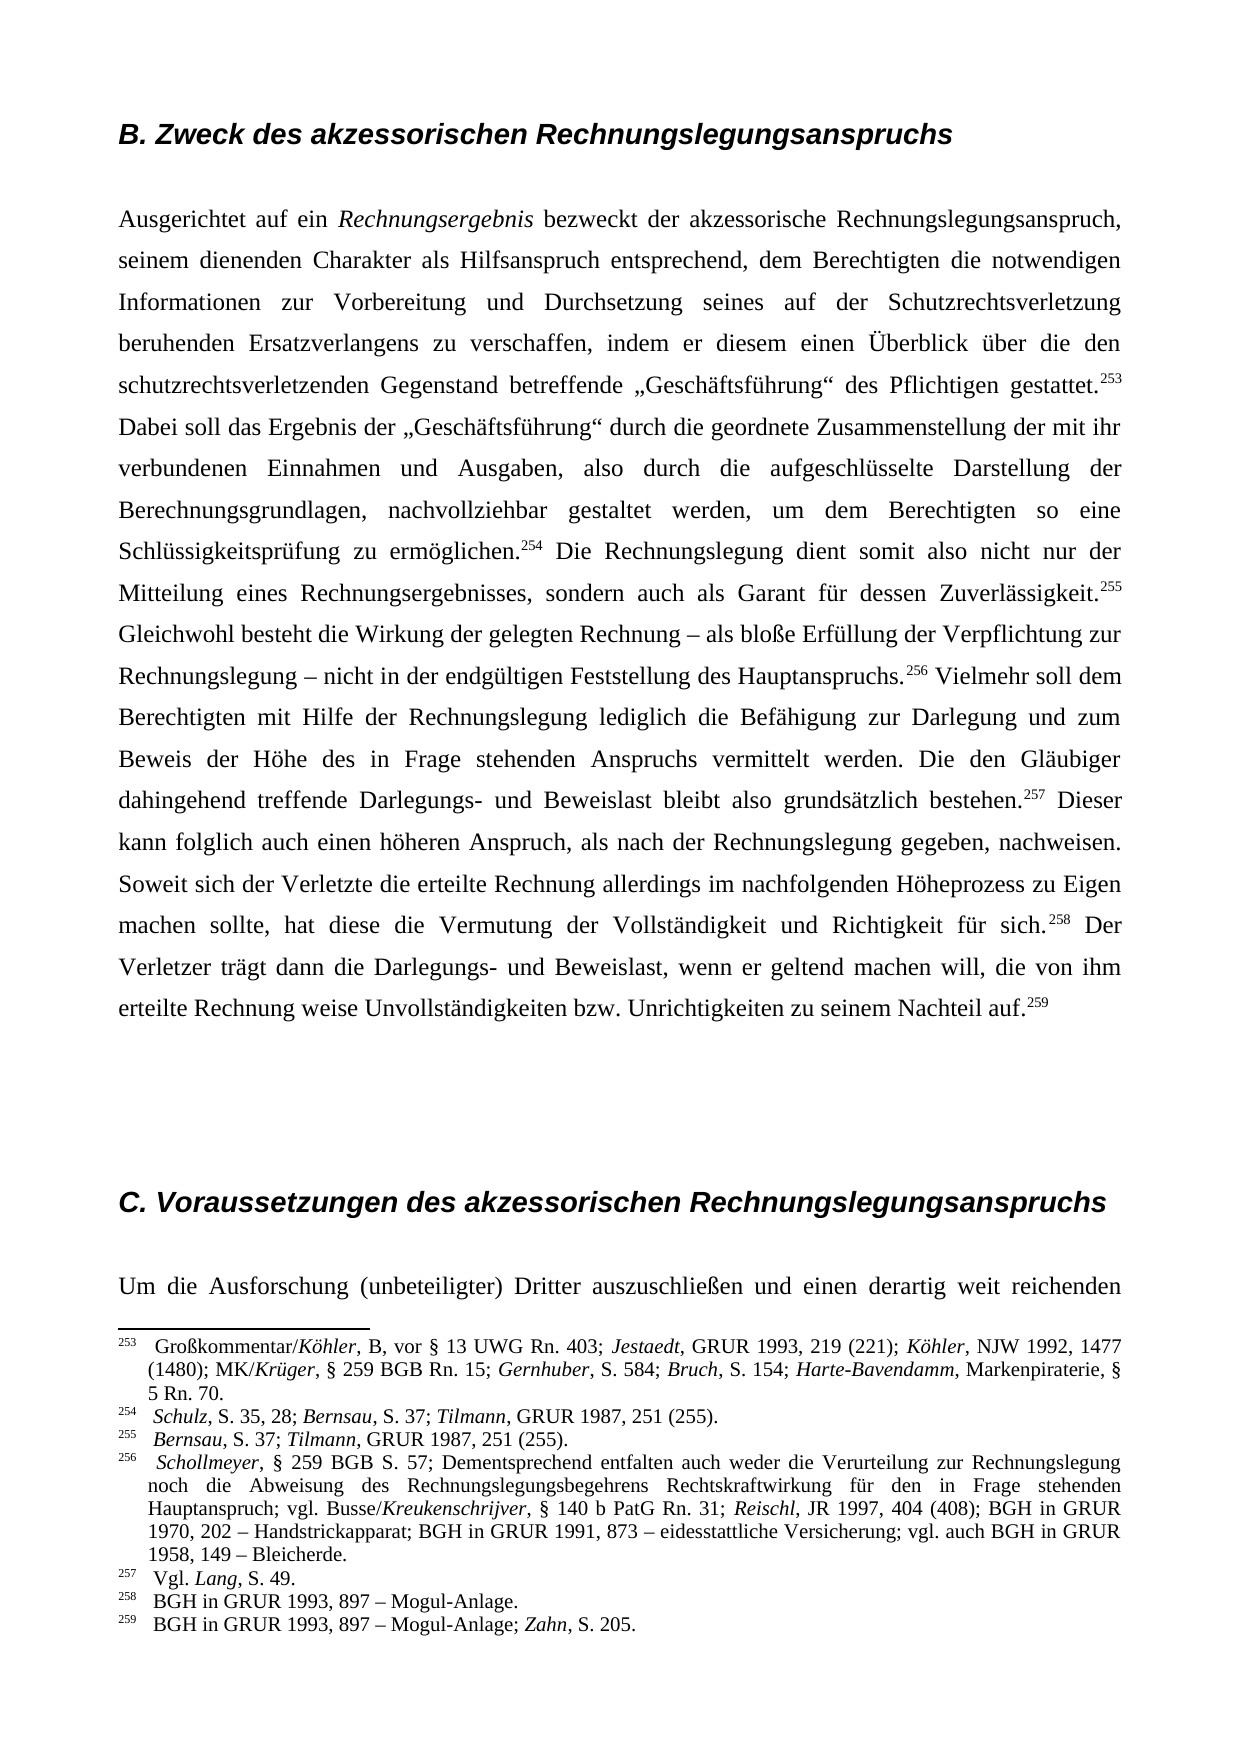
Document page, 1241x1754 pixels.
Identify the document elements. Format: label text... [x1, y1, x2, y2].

text Ausgerichtet auf ein Rechnungsergebnis bezweckt der akzessorische Rechnungslegungsanspruch, seinem dienenden Charakter als Hilfsanspruch entsprechend, dem Berechtigten die notwendigen Informationen zur Vorbereitung und Durchsetzung seines auf der Schutzrechtsverletzung beruhenden Ersatzverlangens zu verschaffen, indem er diesem einen Überblick über die den schutzrechtsverletzenden Gegenstand betreffende „Geschäftsführung“ des Pflichtigen gestattet. Dabei soll das Ergebnis der „Geschäftsführung“ durch die geordnete Zusammenstellung der mit ihr verbundenen Einnahmen und Ausgaben, also durch die aufgeschlüsselte Darstellung der Berechnungsgrundlagen, nachvollziehbar gestaltet werden, um dem Berechtigten so eine Schlüssigkeitsprüfung zu ermöglichen. Die Rechnungslegung dient somit also nicht nur der Mitteilung eines Rechnungsergebnisses, sondern auch als Garant für dessen Zuverlässigkeit. Gleichwohl besteht die Wirkung der gelegten Rechnung – als bloße Erfüllung der Verpflichtung zur Rechnungslegung – nicht in der endgültigen Feststellung des Hauptanspruchs. Vielmehr soll dem Berechtigten mit Hilfe der Rechnungslegung lediglich die Befähigung zur Darlegung und zum Beweis der Höhe des in Frage stehenden Anspruchs vermittelt werden. Die den Gläubiger dahingehend treffende Darlegungs- und Beweislast bleibt also grundsätzlich bestehen. Dieser kann folglich auch einen höheren Anspruch, als nach der Rechnungslegung gegeben, nachweisen. Soweit sich der Verletzte die erteilte Rechnung allerdings im nachfolgenden Höheprozess zu Eigen machen sollte, hat diese die Vermutung der Vollständigkeit und Richtigkeit für sich. Der Verletzer trägt dann die Darlegungs- und Beweislast, wenn er geltend machen will, die von ihm erteilte Rechnung weise Unvollständigkeiten bzw. Unrichtigkeiten zu seinem Nachteil auf. [118, 205, 1122, 1022]
text BGH in GRUR 1993, 897 – Mogul-Anlage; Zahn, S. 205. [118, 1613, 1122, 1636]
subtitle C. Voraussetzungen des akzessorischen Rechnungslegungsanspruchs [118, 1186, 1122, 1218]
subtitle B. Zweck des akzessorischen Rechnungslegungsanspruchs [118, 118, 1122, 151]
text Bernsau, S. 37; Tilmann, GRUR 1987, 251 (255). [118, 1428, 1122, 1451]
text BGH in GRUR 1993, 897 – Mogul-Anlage. [118, 1589, 1122, 1613]
text Schollmeyer, § 259 BGB S. 57; Dementsprechend entfalten auch weder die Verurteilung zur Rechnungslegung noch die Abweisung des Rechnungslegungsbegehrens Rechtskraftwirkung für den in Frage stehenden Hauptanspruch; vgl. Busse/Kreukenschrijver, § 140 b PatG Rn. 31; Reischl, JR 1997, 404 (408); BGH in GRUR 1970, 202 – Handstrickapparat; BGH in GRUR 1991, 873 – eidesstattliche Versicherung; vgl. auch BGH in GRUR 1958, 149 – Bleicherde. [118, 1451, 1122, 1566]
text Vgl. Lang, S. 49. [118, 1566, 1122, 1589]
text Um die Ausforschung (unbeteiligter) Dritter auszuschließen und einen derartig weit reichenden [118, 1272, 1122, 1300]
text Schulz, S. 35, 28; Bernsau, S. 37; Tilmann, GRUR 1987, 251 (255). [118, 1404, 1122, 1428]
text Großkommentar/Köhler, B, vor § 13 UWG Rn. 403; Jestaedt, GRUR 1993, 219 (221); Köhler, NJW 1992, 1477 (1480); MK/Krüger, § 259 BGB Rn. 15; Gernhuber, S. 584; Bruch, S. 154; Harte-Bavendamm, Markenpiraterie, § 5 Rn. 70. [118, 1335, 1122, 1404]
